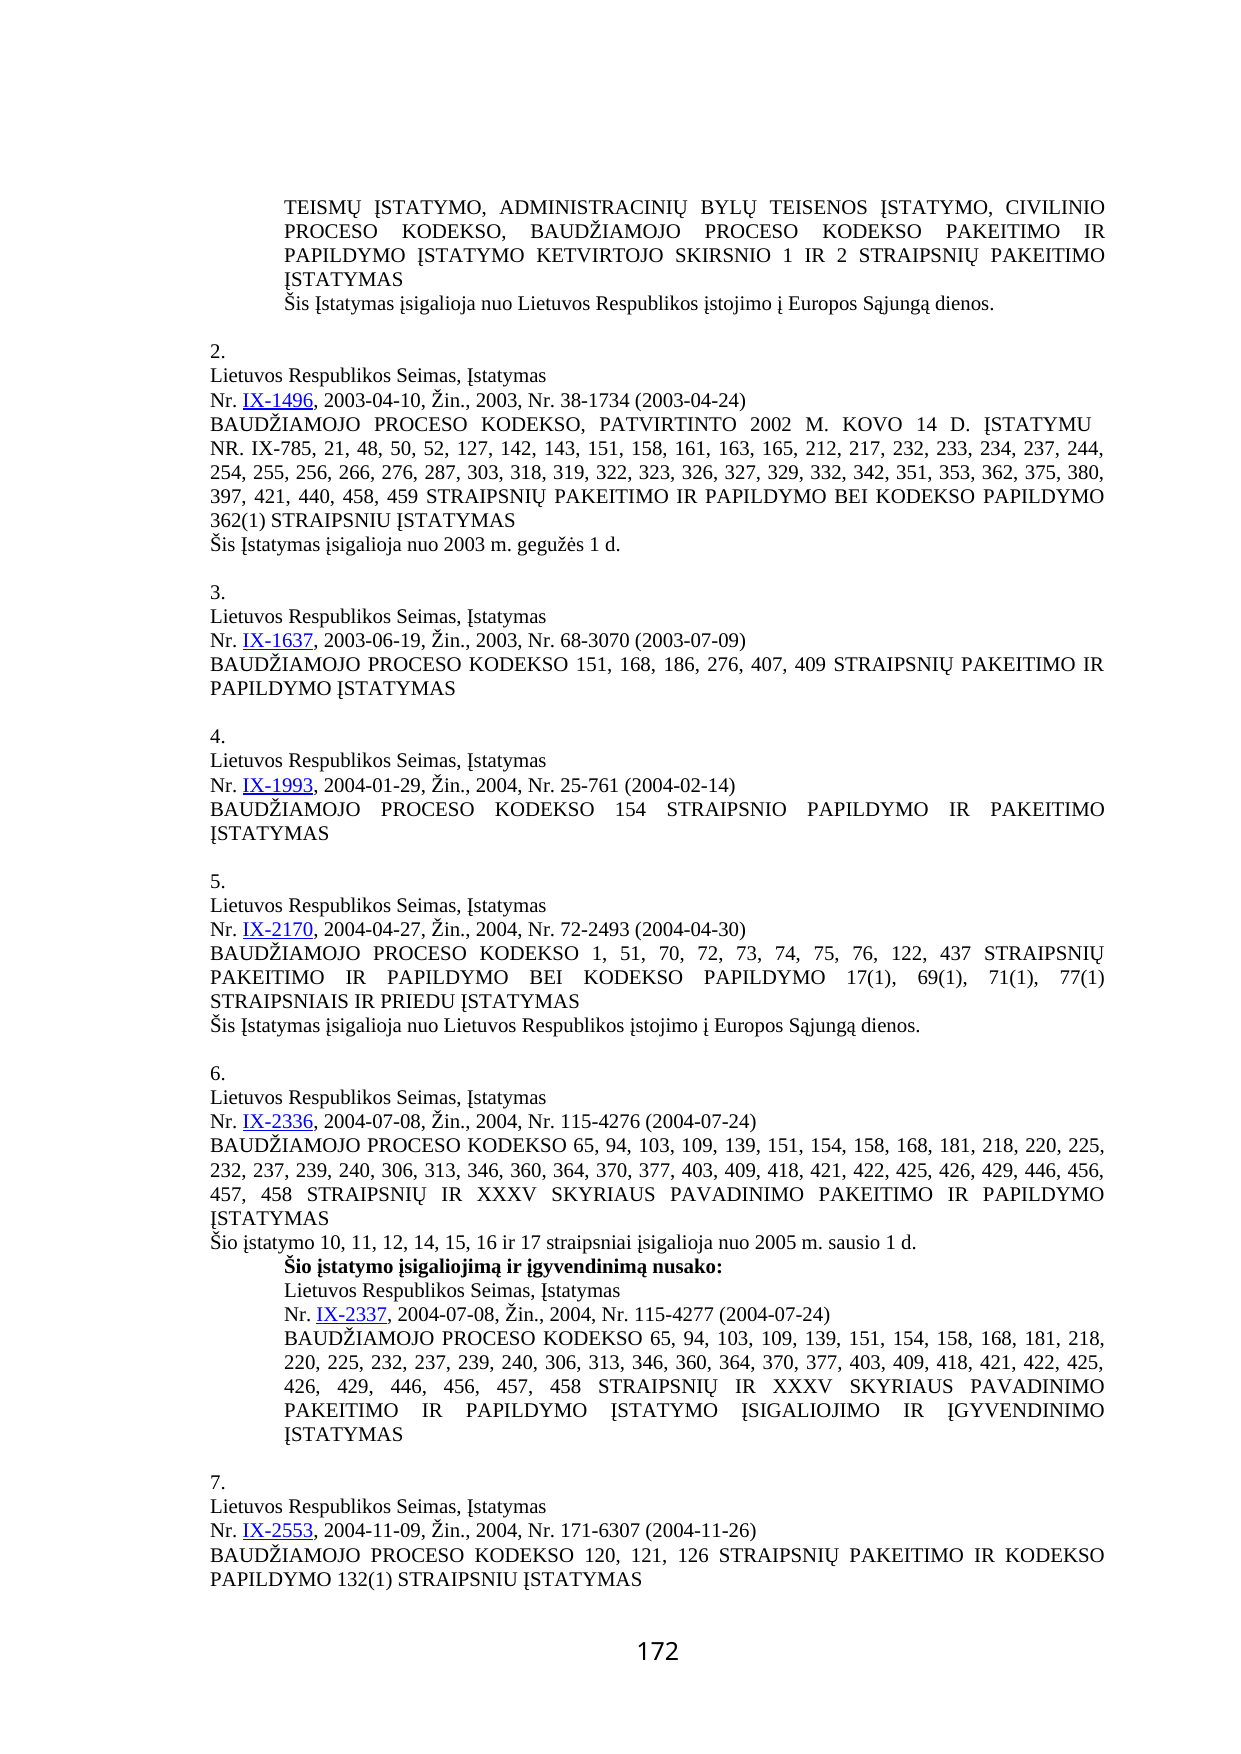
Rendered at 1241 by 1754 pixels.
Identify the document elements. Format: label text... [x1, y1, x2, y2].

text 5. [210, 869, 1106, 893]
text Lietuvos Respublikos Seimas, Įstatymas [210, 1278, 1106, 1302]
text Šis Įstatymas įsigalioja nuo Lietuvos Respublikos įstojimo į Europos Sąjungą dienos. [210, 1013, 1106, 1037]
text Nr. IX-2170, 2004-04-27, Žin., 2004, Nr. 72-2493 (2004-04-30) [210, 917, 1106, 941]
text 7. [210, 1470, 1106, 1494]
text Šio įstatymo 10, 11, 12, 14, 15, 16 ir 17 straipsniai įsigalioja nuo 2005 m. sausio 1 d. [210, 1230, 1106, 1254]
text BAUDŽIAMOJO PROCESO KODEKSO, PATVIRTINTO 2002 M. KOVO 14 D. ĮSTATYMU NR. IX-785, 21, 48, 50, 52, 127, 142, 143, 151, 158, 161, 163, 165, 212, 217, 232, 233, 234, 237, 244, 254, 255, 256, 266, 276, 287, 303, 318, 319, 322, 323, 326, 327, 329, 332, 342, 351, 353, 362, 375, 380, 397, 421, 440, 458, 459 STRAIPSNIŲ PAKEITIMO IR PAPILDYMO BEI KODEKSO PAPILDYMO 362(1) STRAIPSNIU ĮSTATYMAS [210, 412, 1106, 532]
text Nr. IX-1496, 2003-04-10, Žin., 2003, Nr. 38-1734 (2003-04-24) [210, 387, 1106, 412]
text TEISMŲ ĮSTATYMO, ADMINISTRACINIŲ BYLŲ TEISENOS ĮSTATYMO, CIVILINIO PROCESO KODEKSO, BAUDŽIAMOJO PROCESO KODEKSO PAKEITIMO IR PAPILDYMO ĮSTATYMO KETVIRTOJO SKIRSNIO 1 IR 2 STRAIPSNIŲ PAKEITIMO ĮSTATYMAS [284, 195, 1106, 291]
text Nr. IX-2336, 2004-07-08, Žin., 2004, Nr. 115-4276 (2004-07-24) [210, 1109, 1106, 1133]
text 4. [210, 724, 1106, 748]
text Lietuvos Respublikos Seimas, Įstatymas [210, 1494, 1106, 1518]
text Lietuvos Respublikos Seimas, Įstatymas [210, 363, 1106, 387]
text Lietuvos Respublikos Seimas, Įstatymas [210, 604, 1106, 628]
text Šis Įstatymas įsigalioja nuo Lietuvos Respublikos įstojimo į Europos Sąjungą dienos. [210, 291, 1106, 315]
text 3. [210, 580, 1106, 604]
text BAUDŽIAMOJO PROCESO KODEKSO 154 STRAIPSNIO PAPILDYMO IR PAKEITIMO ĮSTATYMAS [210, 797, 1106, 845]
text Šio įstatymo įsigaliojimą ir įgyvendinimą nusako: [210, 1254, 1106, 1278]
text Lietuvos Respublikos Seimas, Įstatymas [210, 893, 1106, 917]
text Nr. IX-2337, 2004-07-08, Žin., 2004, Nr. 115-4277 (2004-07-24) [210, 1302, 1106, 1326]
text BAUDŽIAMOJO PROCESO KODEKSO 65, 94, 103, 109, 139, 151, 154, 158, 168, 181, 218, 220, 225, 232, 237, 239, 240, 306, 313, 346, 360, 364, 370, 377, 403, 409, 418, 421, 422, 425, 426, 429, 446, 456, 457, 458 STRAIPSNIŲ IR XXXV SKYRIAUS PAVADINIMO PAKEITIMO IR PAPILDYMO ĮSTATYMAS [210, 1133, 1106, 1230]
text 6. [210, 1061, 1106, 1085]
text Nr. IX-1993, 2004-01-29, Žin., 2004, Nr. 25-761 (2004-02-14) [210, 772, 1106, 797]
text Lietuvos Respublikos Seimas, Įstatymas [210, 1085, 1106, 1109]
text BAUDŽIAMOJO PROCESO KODEKSO 65, 94, 103, 109, 139, 151, 154, 158, 168, 181, 218, 220, 225, 232, 237, 239, 240, 306, 313, 346, 360, 364, 370, 377, 403, 409, 418, 421, 422, 425, 426, 429, 446, 456, 457, 458 STRAIPSNIŲ IR XXXV SKYRIAUS PAVADINIMO PAKEITIMO IR PAPILDYMO ĮSTATYMO ĮSIGALIOJIMO IR ĮGYVENDINIMO ĮSTATYMAS [284, 1326, 1106, 1446]
text Šis Įstatymas įsigalioja nuo 2003 m. gegužės 1 d. [210, 532, 1106, 556]
text Nr. IX-1637, 2003-06-19, Žin., 2003, Nr. 68-3070 (2003-07-09) [210, 628, 1106, 652]
text BAUDŽIAMOJO PROCESO KODEKSO 151, 168, 186, 276, 407, 409 STRAIPSNIŲ PAKEITIMO IR PAPILDYMO ĮSTATYMAS [210, 652, 1106, 700]
text 2. [210, 339, 1106, 363]
text BAUDŽIAMOJO PROCESO KODEKSO 1, 51, 70, 72, 73, 74, 75, 76, 122, 437 STRAIPSNIŲ PAKEITIMO IR PAPILDYMO BEI KODEKSO PAPILDYMO 17(1), 69(1), 71(1), 77(1) STRAIPSNIAIS IR PRIEDU ĮSTATYMAS [210, 941, 1106, 1013]
text BAUDŽIAMOJO PROCESO KODEKSO 120, 121, 126 STRAIPSNIŲ PAKEITIMO IR KODEKSO PAPILDYMO 132(1) STRAIPSNIU ĮSTATYMAS [210, 1542, 1106, 1591]
text Nr. IX-2553, 2004-11-09, Žin., 2004, Nr. 171-6307 (2004-11-26) [210, 1518, 1106, 1542]
text Lietuvos Respublikos Seimas, Įstatymas [210, 748, 1106, 772]
